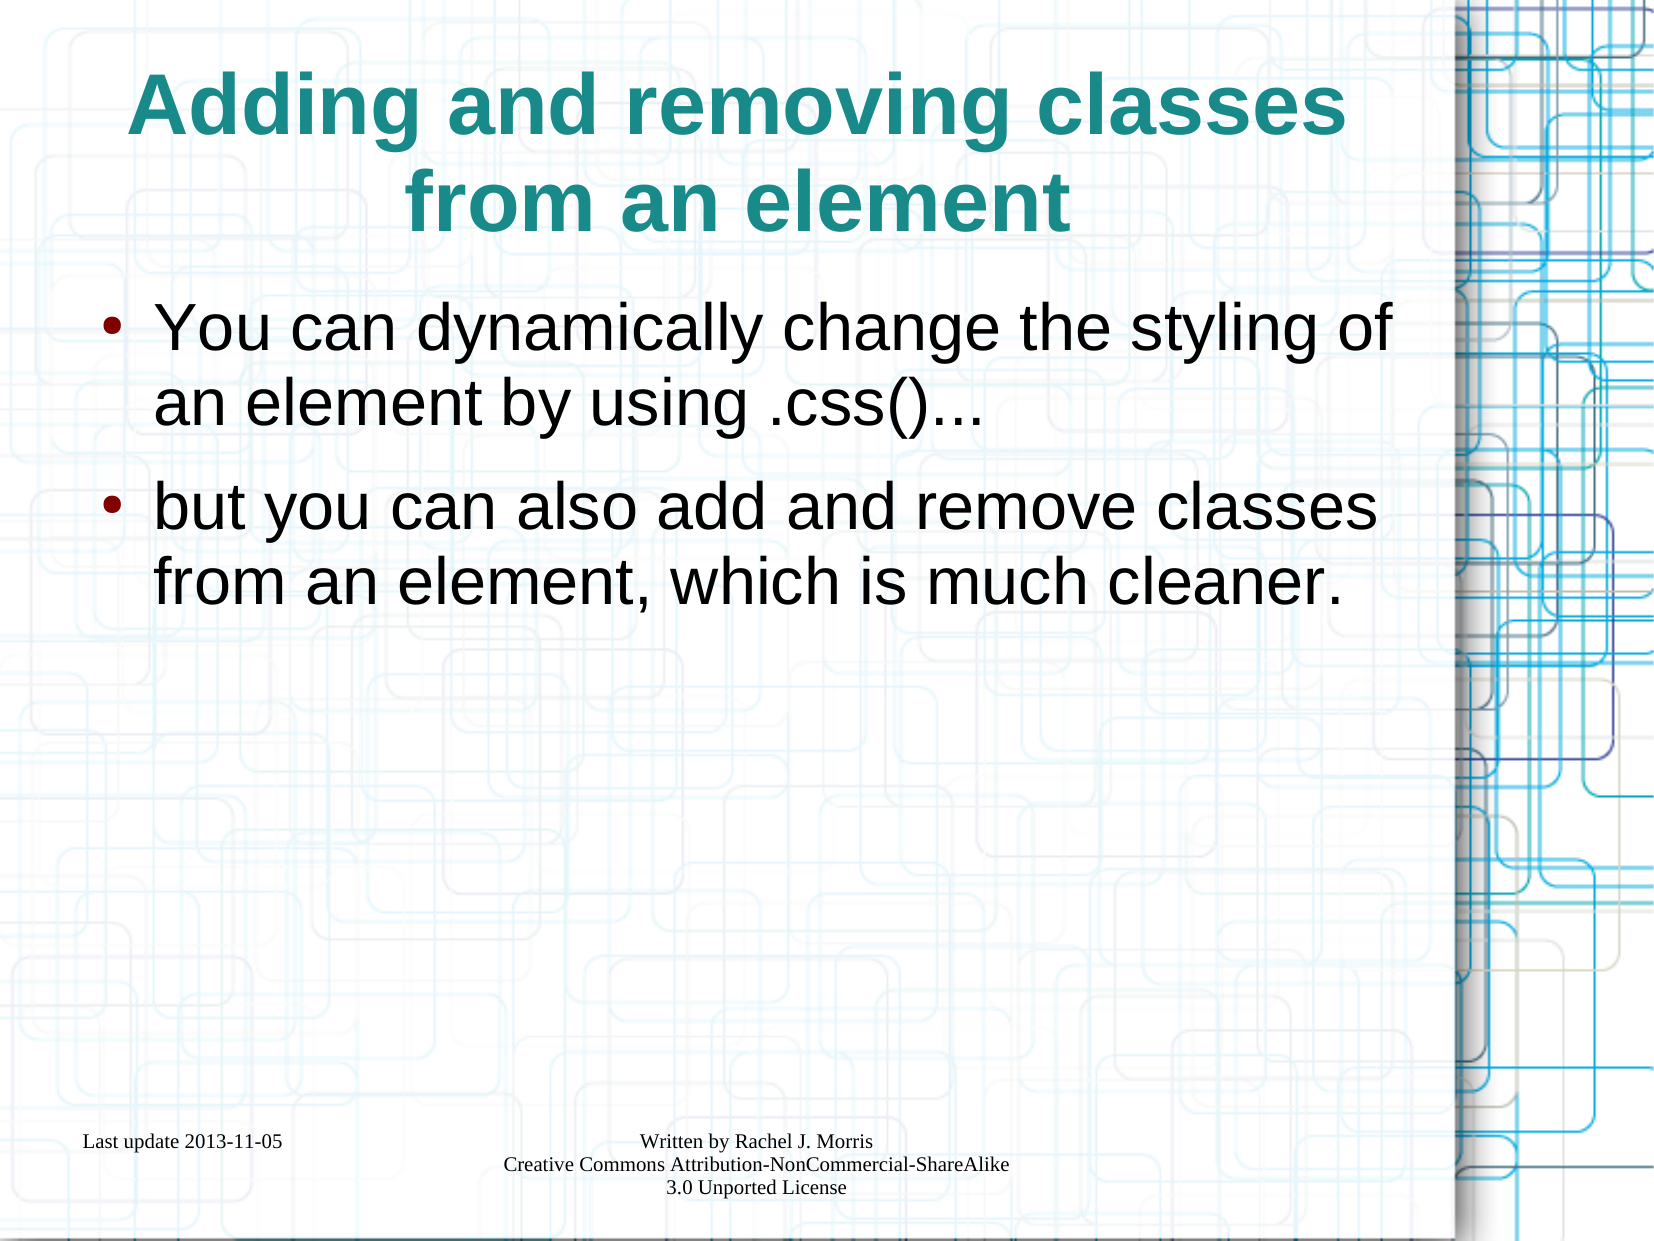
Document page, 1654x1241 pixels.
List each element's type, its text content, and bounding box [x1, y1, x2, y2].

picture [0, 0, 1654, 1241]
list You can dynamically change the styling of an element by using .css()... but you can also add and remove classes from an element, which is much cleaner. [82, 290, 1418, 1010]
title Adding and removing classes from an element [59, 49, 1418, 257]
